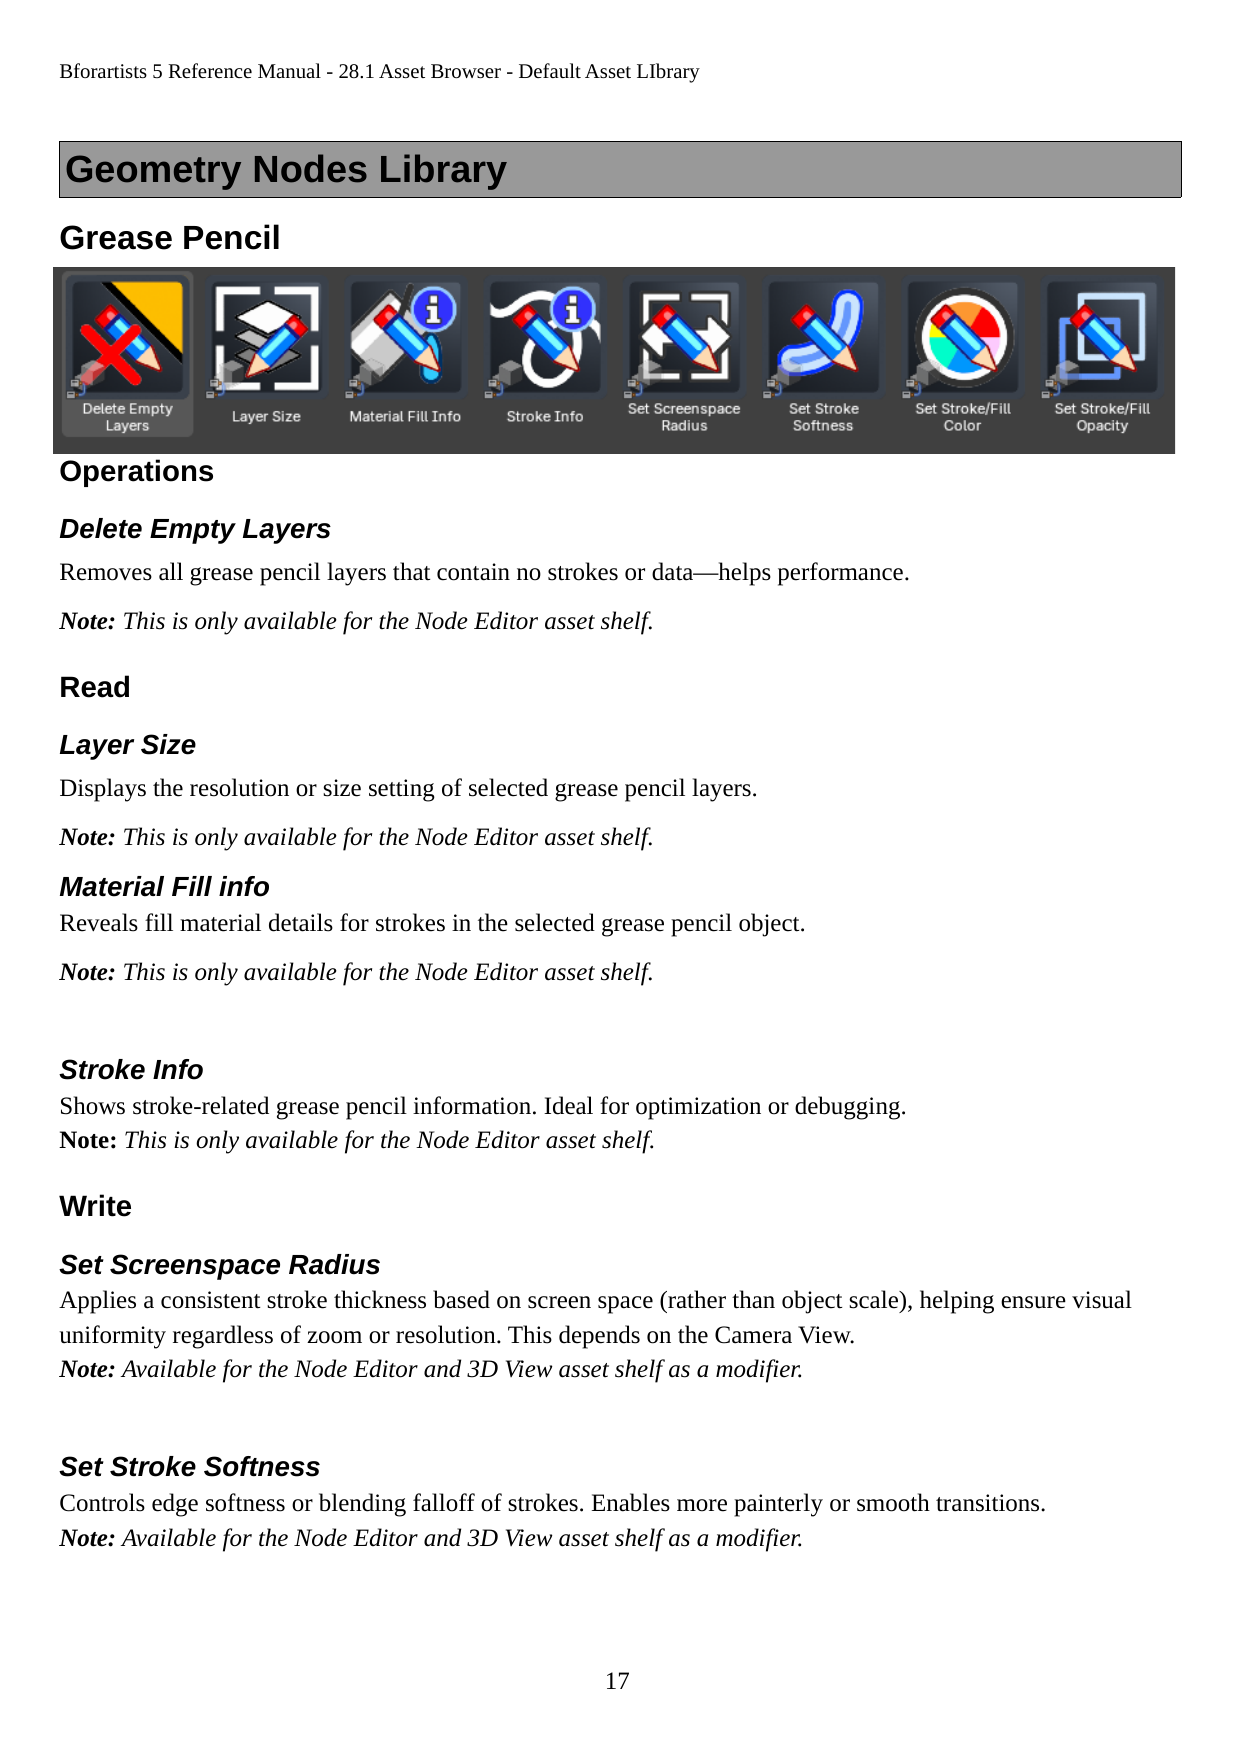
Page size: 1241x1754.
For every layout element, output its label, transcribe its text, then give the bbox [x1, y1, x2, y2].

subtitle Delete Empty Layers [59, 512, 1181, 544]
subtitle Read [59, 669, 1181, 703]
text Shows stroke-related grease pencil information. Ideal for optimization or debugging. [59, 1041, 1181, 1120]
text Removes all grease pencil layers that contain no strokes or data—helps performance. [59, 557, 1181, 586]
subtitle Set Stroke Softness [59, 1451, 323, 1482]
table_header Geometry Nodes Library [60, 142, 1181, 197]
subtitle Grease Pencil [59, 217, 1181, 256]
picture [53, 267, 1175, 454]
subtitle Stroke Info [59, 1053, 206, 1085]
text Note: This is only available for the Node Editor asset shelf. [59, 822, 1181, 851]
subtitle Set Screenspace Radius [59, 1248, 384, 1280]
text Applies a consistent stroke thickness based on screen space (rather than object scale), helping ensure visual uniformity regardless of zoom or resolution. This depends on the Camera View. [59, 1236, 1181, 1349]
text Displays the resolution or size setting of selected grease pencil layers. [59, 773, 1181, 801]
subtitle Material Fill info [59, 871, 273, 903]
subtitle Operations [59, 454, 1181, 487]
subtitle Write [59, 1189, 1181, 1223]
text Note: This is only available for the Node Editor asset shelf. [59, 957, 1181, 986]
text Controls edge softness or blending falloff of strokes. Enables more painterly or smooth transitions. [59, 1438, 1181, 1517]
text Note: Available for the Node Editor and 3D View asset shelf as a modifier. [59, 1523, 1181, 1551]
text Note: This is only available for the Node Editor asset shelf. [59, 606, 1181, 635]
text Reveals fill material details for strokes in the selected grease pencil object. [59, 871, 1181, 937]
text Note: This is only available for the Node Editor asset shelf. [59, 1126, 1181, 1154]
text Note: Available for the Node Editor and 3D View asset shelf as a modifier. [59, 1354, 1181, 1383]
subtitle Layer Size [59, 728, 1181, 760]
